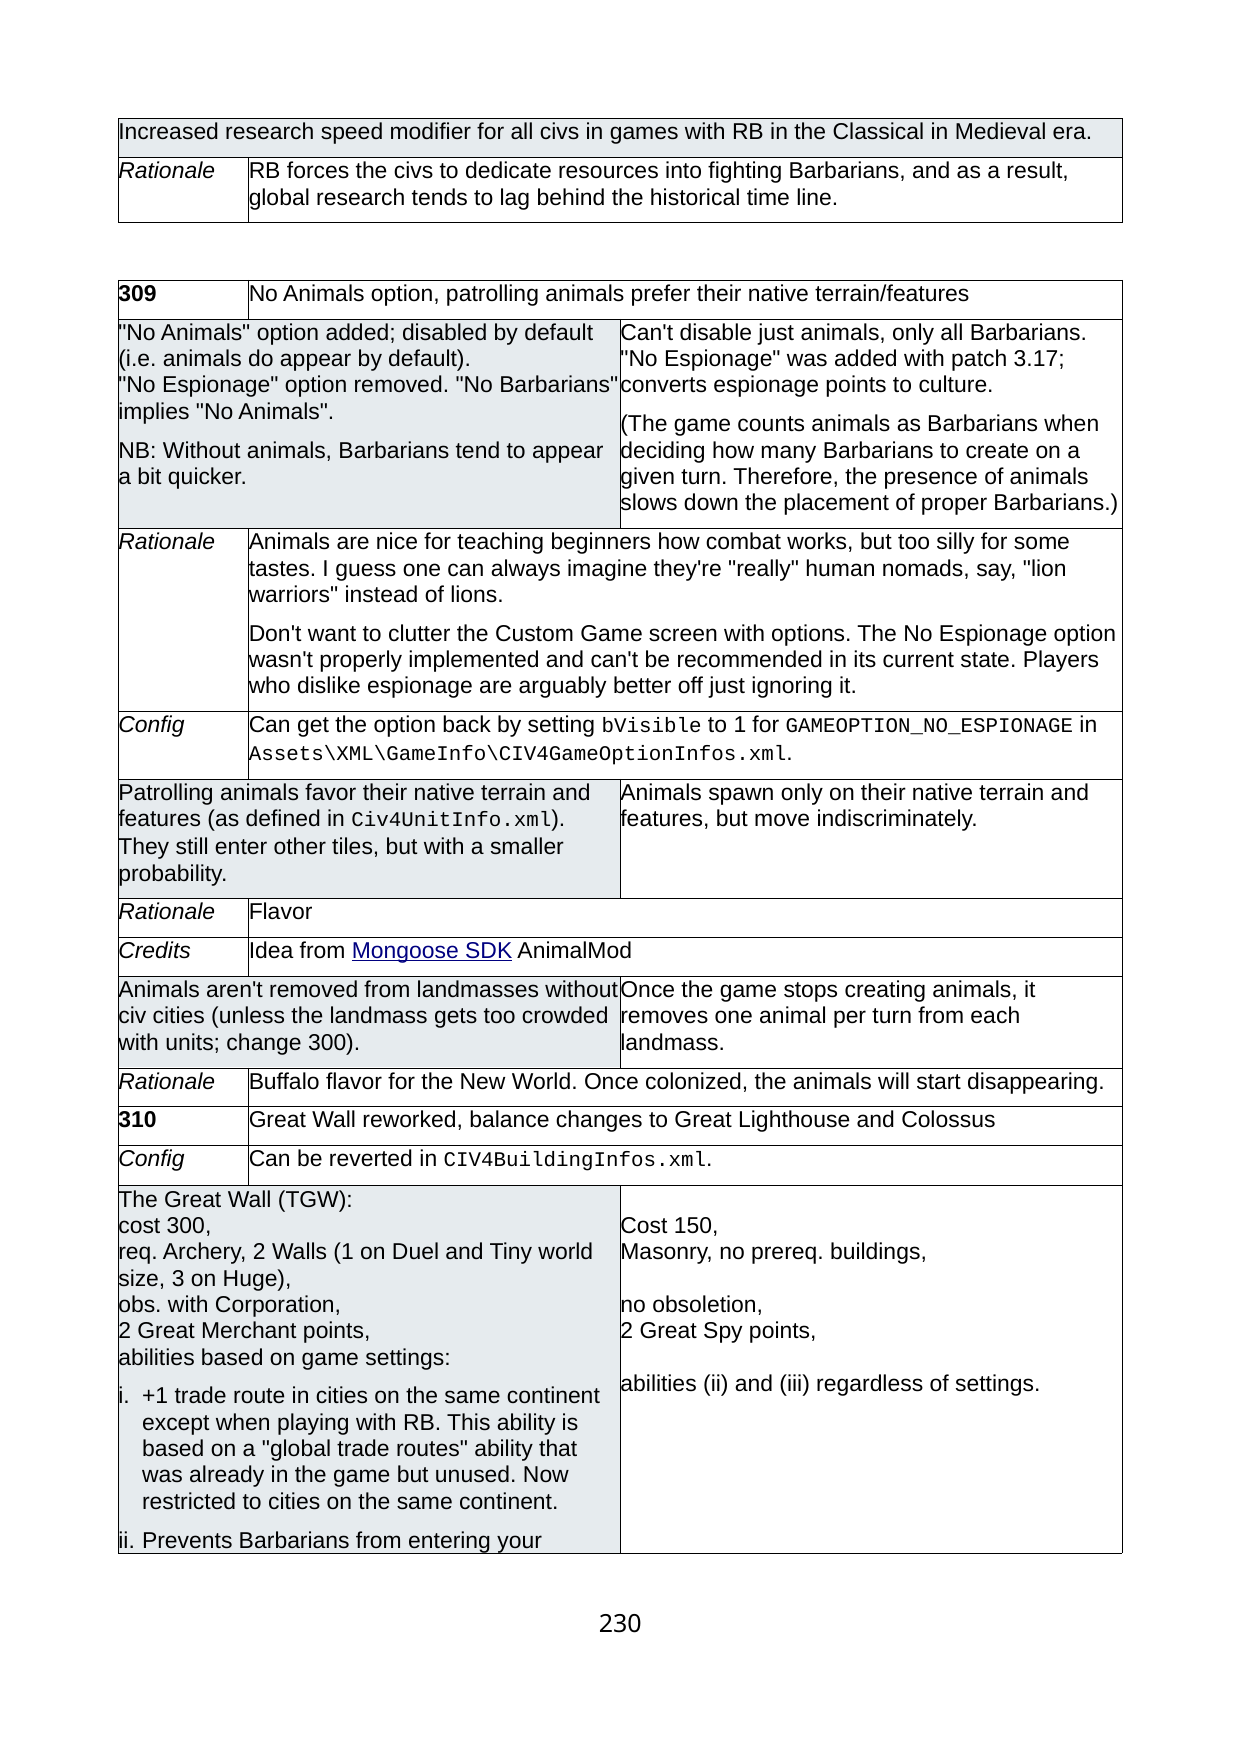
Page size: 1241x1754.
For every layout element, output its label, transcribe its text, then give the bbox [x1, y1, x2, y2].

table_cell Rationale [119, 1069, 248, 1106]
table_cell Increased research speed modifier for all civs in games with RB in the Classical in Medieval era. [119, 119, 1122, 157]
table_cell "No Animals" option added; disabled by default (i.e. animals do appear by default). "No Espionage" option removed. "No Barbarians" implies "No Animals". NB: Without animals, Barbarians tend to appear a bit quicker. [119, 320, 620, 528]
table_cell 310 [119, 1107, 248, 1145]
table_cell Rationale [119, 158, 248, 222]
table_header No Animals option, patrolling animals prefer their native terrain/features [249, 281, 1122, 319]
table_cell Rationale [119, 899, 248, 937]
table_cell Cost 150, Masonry, no prereq. buildings, no obsoletion, 2 Great Spy points, abilities (ii) and (iii) regardless of settings. [621, 1186, 1122, 1553]
table_cell Great Wall reworked, balance changes to Great Lighthouse and Colossus [249, 1107, 1122, 1145]
table_cell Animals aren't removed from landmasses without civ cities (unless the landmass gets too crowded with units; change 300). [119, 977, 620, 1067]
table_cell Can get the option back by setting bVisible to 1 for GAMEOPTION_NO_ESPIONAGE in Assets\XML\GameInfo\CIV4GameOptionInfos.xml. [249, 712, 1122, 779]
table_cell Config [119, 1146, 248, 1185]
table_cell Can't disable just animals, only all Barbarians. "No Espionage" was added with patch 3.17; converts espionage points to culture. (The game counts animals as Barbarians when deciding how many Barbarians to create on a given turn. Therefore, the presence of animals slows down the placement of proper Barbarians.) [621, 320, 1122, 528]
table_cell RB forces the civs to dedicate resources into fighting Barbarians, and as a result, global research tends to lag behind the historical time line. [249, 158, 1122, 222]
table_header 309 [119, 281, 248, 319]
table_cell Config [119, 712, 248, 779]
table_cell Buffalo flavor for the New World. Once colonized, the animals will start disappearing. [249, 1069, 1122, 1106]
table_cell Patrolling animals favor their native terrain and features (as defined in Civ4UnitInfo.xml). They still enter other tiles, but with a smaller probability. [119, 780, 620, 898]
table_cell The Great Wall (TGW): cost 300, req. Archery, 2 Walls (1 on Duel and Tiny world size, 3 on Huge), obs. with Corporation, 2 Great Merchant points, abilities based on game settings: +1 trade route in cities on the same continent except when playing with RB. This ability is based on a "global trade routes" ability that was already in the game but unused. Now restricted to cities on the same continent. Prevents Barbarians from entering your [119, 1186, 620, 1553]
table_cell Rationale [119, 529, 248, 711]
table_cell Can be reverted in CIV4BuildingInfos.xml. [249, 1146, 1122, 1185]
table_cell Animals are nice for teaching beginners how combat works, but too silly for some tastes. I guess one can always imagine they're "really" human nomads, say, "lion warriors" instead of lions. Don't want to clutter the Custom Game screen with options. The No Espionage option wasn't properly implemented and can't be recommended in its current state. Players who dislike espionage are arguably better off just ignoring it. [249, 529, 1122, 711]
table_cell Once the game stops creating animals, it removes one animal per turn from each landmass. [621, 977, 1122, 1067]
table_cell Credits [119, 938, 248, 976]
table_cell Idea from Mongoose SDK AnimalMod [249, 938, 1122, 976]
table_cell Animals spawn only on their native terrain and features, but move indiscriminately. [621, 780, 1122, 898]
table_cell Flavor [249, 899, 1122, 937]
